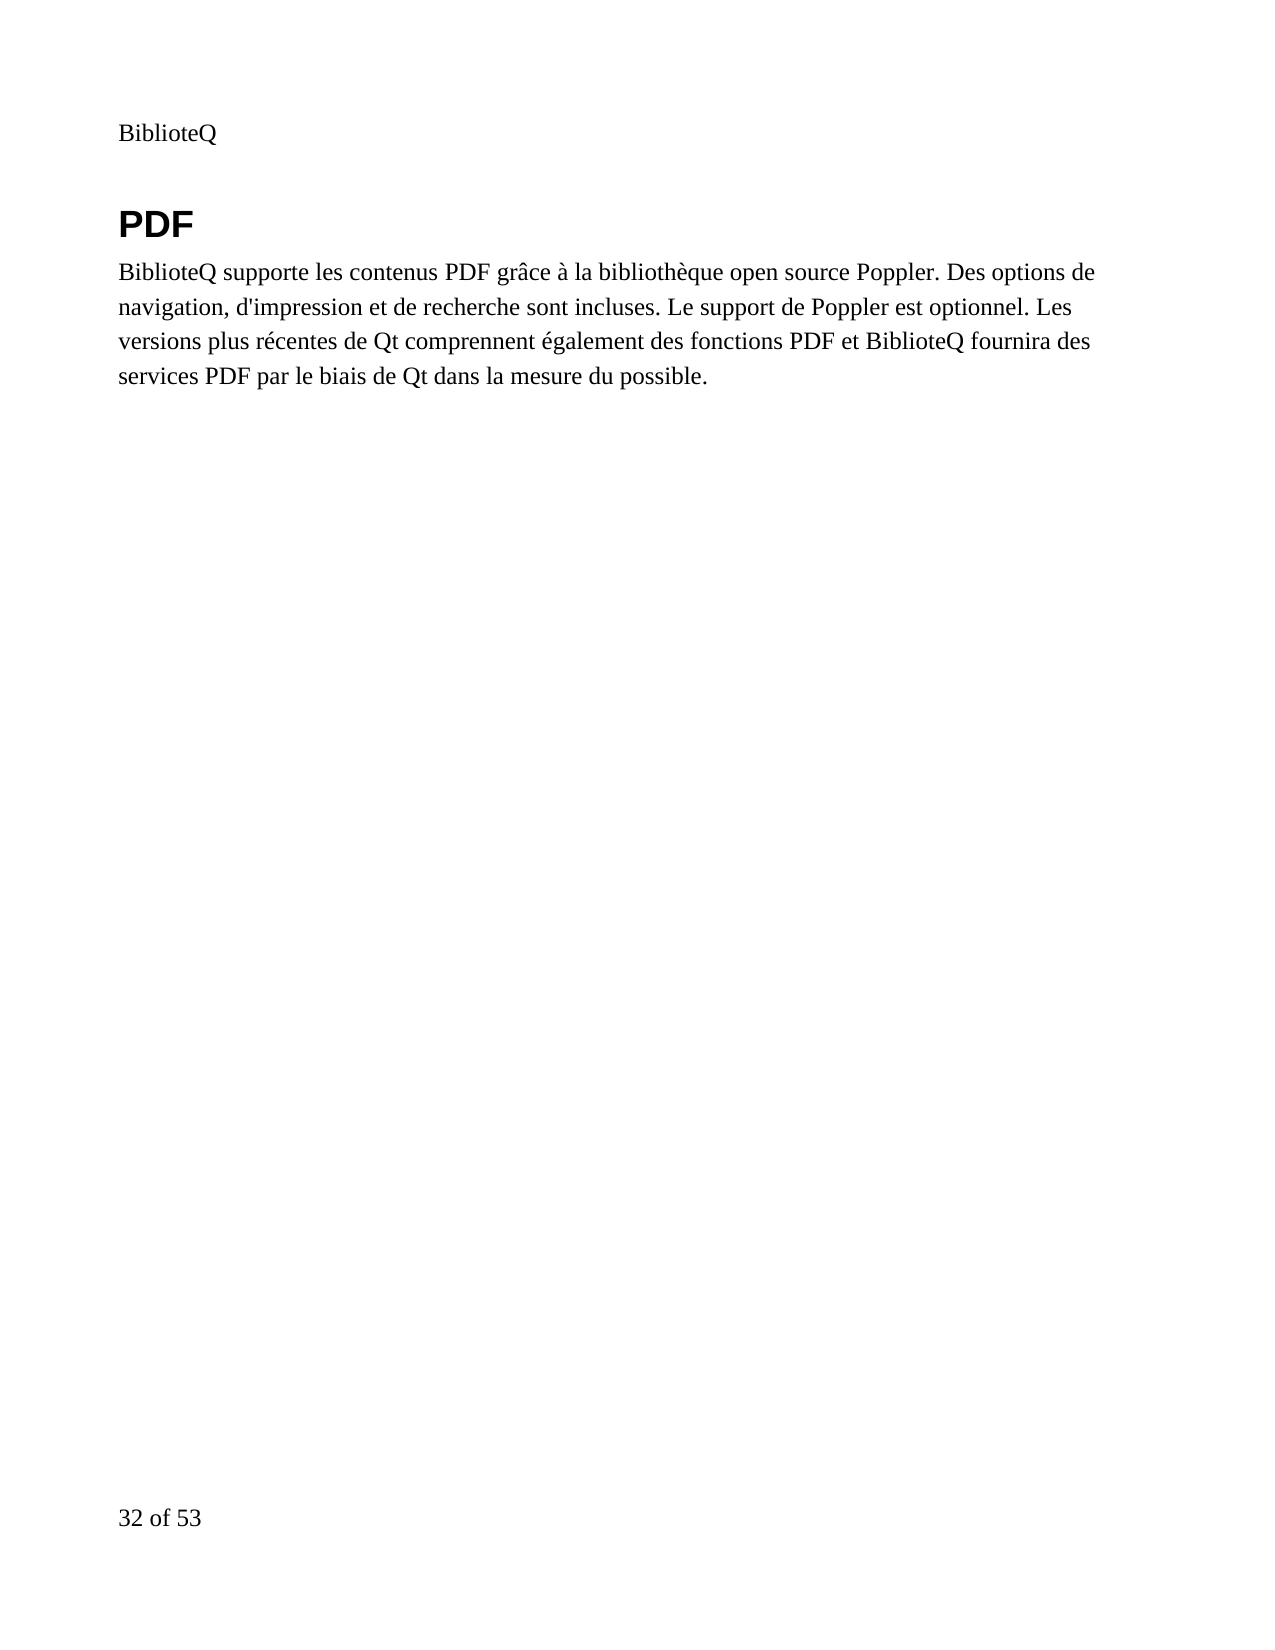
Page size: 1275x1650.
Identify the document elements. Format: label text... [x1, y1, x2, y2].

text BiblioteQ supporte les contenus PDF grâce à la bibliothèque open source Poppler. Des options de navigation, d'impression et de recherche sont incluses. Le support de Poppler est optionnel. Les versions plus récentes de Qt comprennent également des fonctions PDF et BiblioteQ fournira des services PDF par le biais de Qt dans la mesure du possible. [118, 257, 1157, 390]
subtitle PDF [118, 201, 1157, 245]
